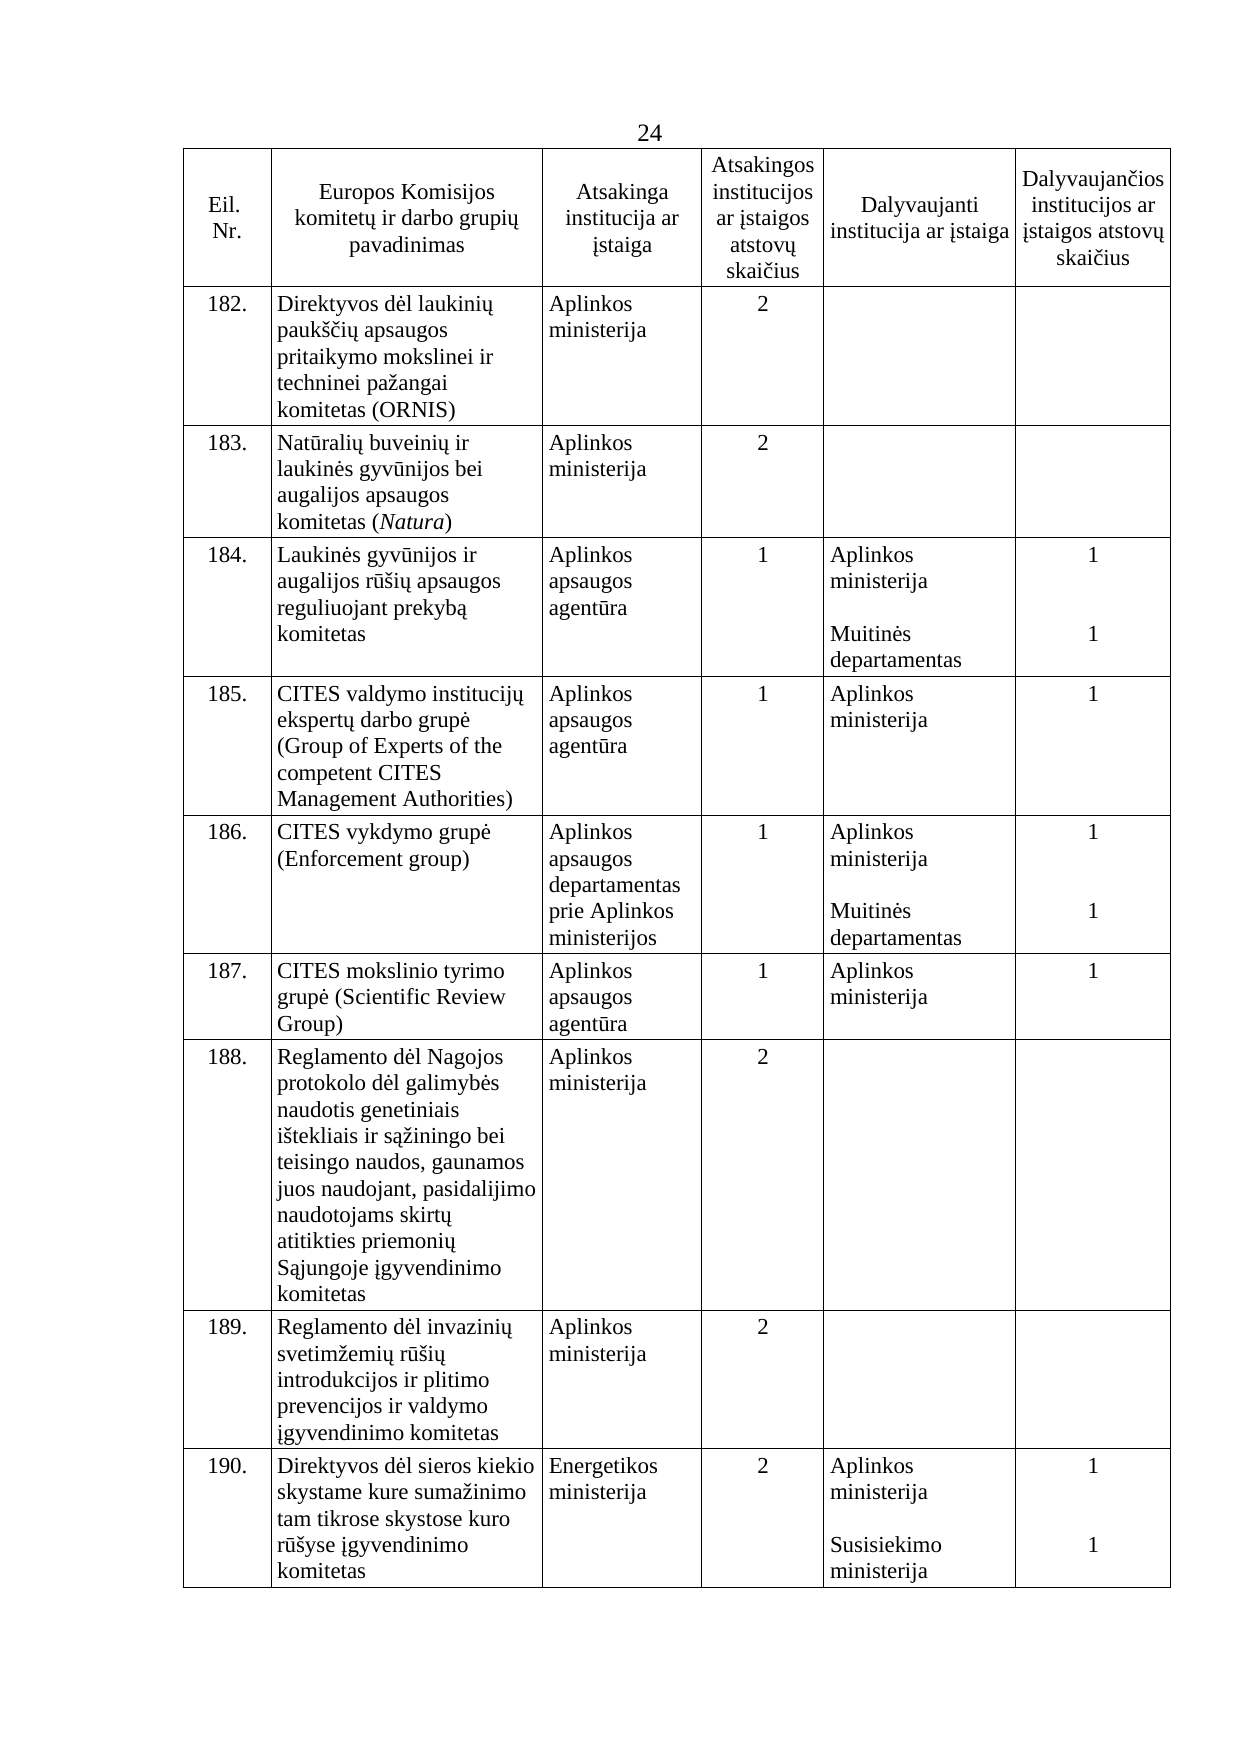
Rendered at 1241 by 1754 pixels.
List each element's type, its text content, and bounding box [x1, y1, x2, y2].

table_cell Direktyvos dėl laukinių paukščių apsaugos pritaikymo mokslinei ir techninei pažangai komitetas (ORNIS) [272, 287, 542, 425]
table_cell 190. [184, 1449, 271, 1587]
table_header Eil. Nr. [184, 149, 271, 286]
table_cell [1016, 426, 1170, 537]
table_cell Energetikos ministerija [543, 1449, 701, 1587]
table_header Dalyvaujančios institucijos ar įstaigos atstovų skaičius [1016, 149, 1170, 286]
table_cell Aplinkos ministerija [543, 1040, 701, 1309]
table_cell [824, 1311, 1015, 1448]
table_cell 184. [184, 538, 271, 676]
table_cell CITES valdymo institucijų ekspertų darbo grupė (Group of Experts of the competent CITES Management Authorities) [272, 677, 542, 814]
table_cell 182. [184, 287, 271, 425]
table_cell 1 1 [1016, 816, 1170, 953]
table_cell 2 [702, 1449, 823, 1587]
table_header Europos Komisijos komitetų ir darbo grupių pavadinimas [272, 149, 542, 286]
table_cell 1 [1016, 954, 1170, 1039]
table_cell [824, 287, 1015, 425]
table_cell 2 [702, 426, 823, 537]
table_cell Aplinkos ministerija Muitinės departamentas [824, 538, 1015, 676]
table_header Atsakingos institucijos ar įstaigos atstovų skaičius [702, 149, 823, 286]
table_cell Aplinkos ministerija Muitinės departamentas [824, 816, 1015, 953]
table_cell Aplinkos apsaugos agentūra [543, 538, 701, 676]
table_cell Reglamento dėl invazinių svetimžemių rūšių introdukcijos ir plitimo prevencijos ir valdymo įgyvendinimo komitetas [272, 1311, 542, 1448]
table_cell [1016, 1311, 1170, 1448]
table_cell 1 [1016, 677, 1170, 814]
table_cell 1 1 [1016, 1449, 1170, 1587]
table_cell Reglamento dėl Nagojos protokolo dėl galimybės naudotis genetiniais ištekliais ir sąžiningo bei teisingo naudos, gaunamos juos naudojant, pasidalijimo naudotojams skirtų atitikties priemonių Sąjungoje įgyvendinimo komitetas [272, 1040, 542, 1309]
table_cell 185. [184, 677, 271, 814]
table_cell Aplinkos apsaugos departamentas prie Aplinkos ministerijos [543, 816, 701, 953]
table_cell Aplinkos ministerija [543, 1311, 701, 1448]
table_cell Aplinkos ministerija [543, 426, 701, 537]
table_cell [1016, 287, 1170, 425]
table_header Dalyvaujanti institucija ar įstaiga [824, 149, 1015, 286]
table_cell Aplinkos ministerija [824, 677, 1015, 814]
table_cell Aplinkos ministerija [543, 287, 701, 425]
table_cell 1 [702, 816, 823, 953]
table_cell 186. [184, 816, 271, 953]
table_cell Natūralių buveinių ir laukinės gyvūnijos bei augalijos apsaugos komitetas (Natura) [272, 426, 542, 537]
table_cell 1 [702, 954, 823, 1039]
table_cell CITES vykdymo grupė (Enforcement group) [272, 816, 542, 953]
table_cell 188. [184, 1040, 271, 1309]
table_cell 189. [184, 1311, 271, 1448]
table_cell 2 [702, 287, 823, 425]
table_cell 1 [702, 538, 823, 676]
table_cell 1 [702, 677, 823, 814]
table_cell Direktyvos dėl sieros kiekio skystame kure sumažinimo tam tikrose skystose kuro rūšyse įgyvendinimo komitetas [272, 1449, 542, 1587]
table_cell 1 1 [1016, 538, 1170, 676]
table_cell Aplinkos apsaugos agentūra [543, 677, 701, 814]
table_cell [1016, 1040, 1170, 1309]
table_cell CITES mokslinio tyrimo grupė (Scientific Review Group) [272, 954, 542, 1039]
table_header Atsakinga institucija ar įstaiga [543, 149, 701, 286]
table_cell Aplinkos ministerija [824, 954, 1015, 1039]
table_cell 183. [184, 426, 271, 537]
table_cell Aplinkos ministerija Susisiekimo ministerija [824, 1449, 1015, 1587]
table_cell Laukinės gyvūnijos ir augalijos rūšių apsaugos reguliuojant prekybą komitetas [272, 538, 542, 676]
table_cell [824, 1040, 1015, 1309]
table_cell [824, 426, 1015, 537]
table_cell 187. [184, 954, 271, 1039]
table_cell Aplinkos apsaugos agentūra [543, 954, 701, 1039]
table_cell 2 [702, 1311, 823, 1448]
table_cell 2 [702, 1040, 823, 1309]
